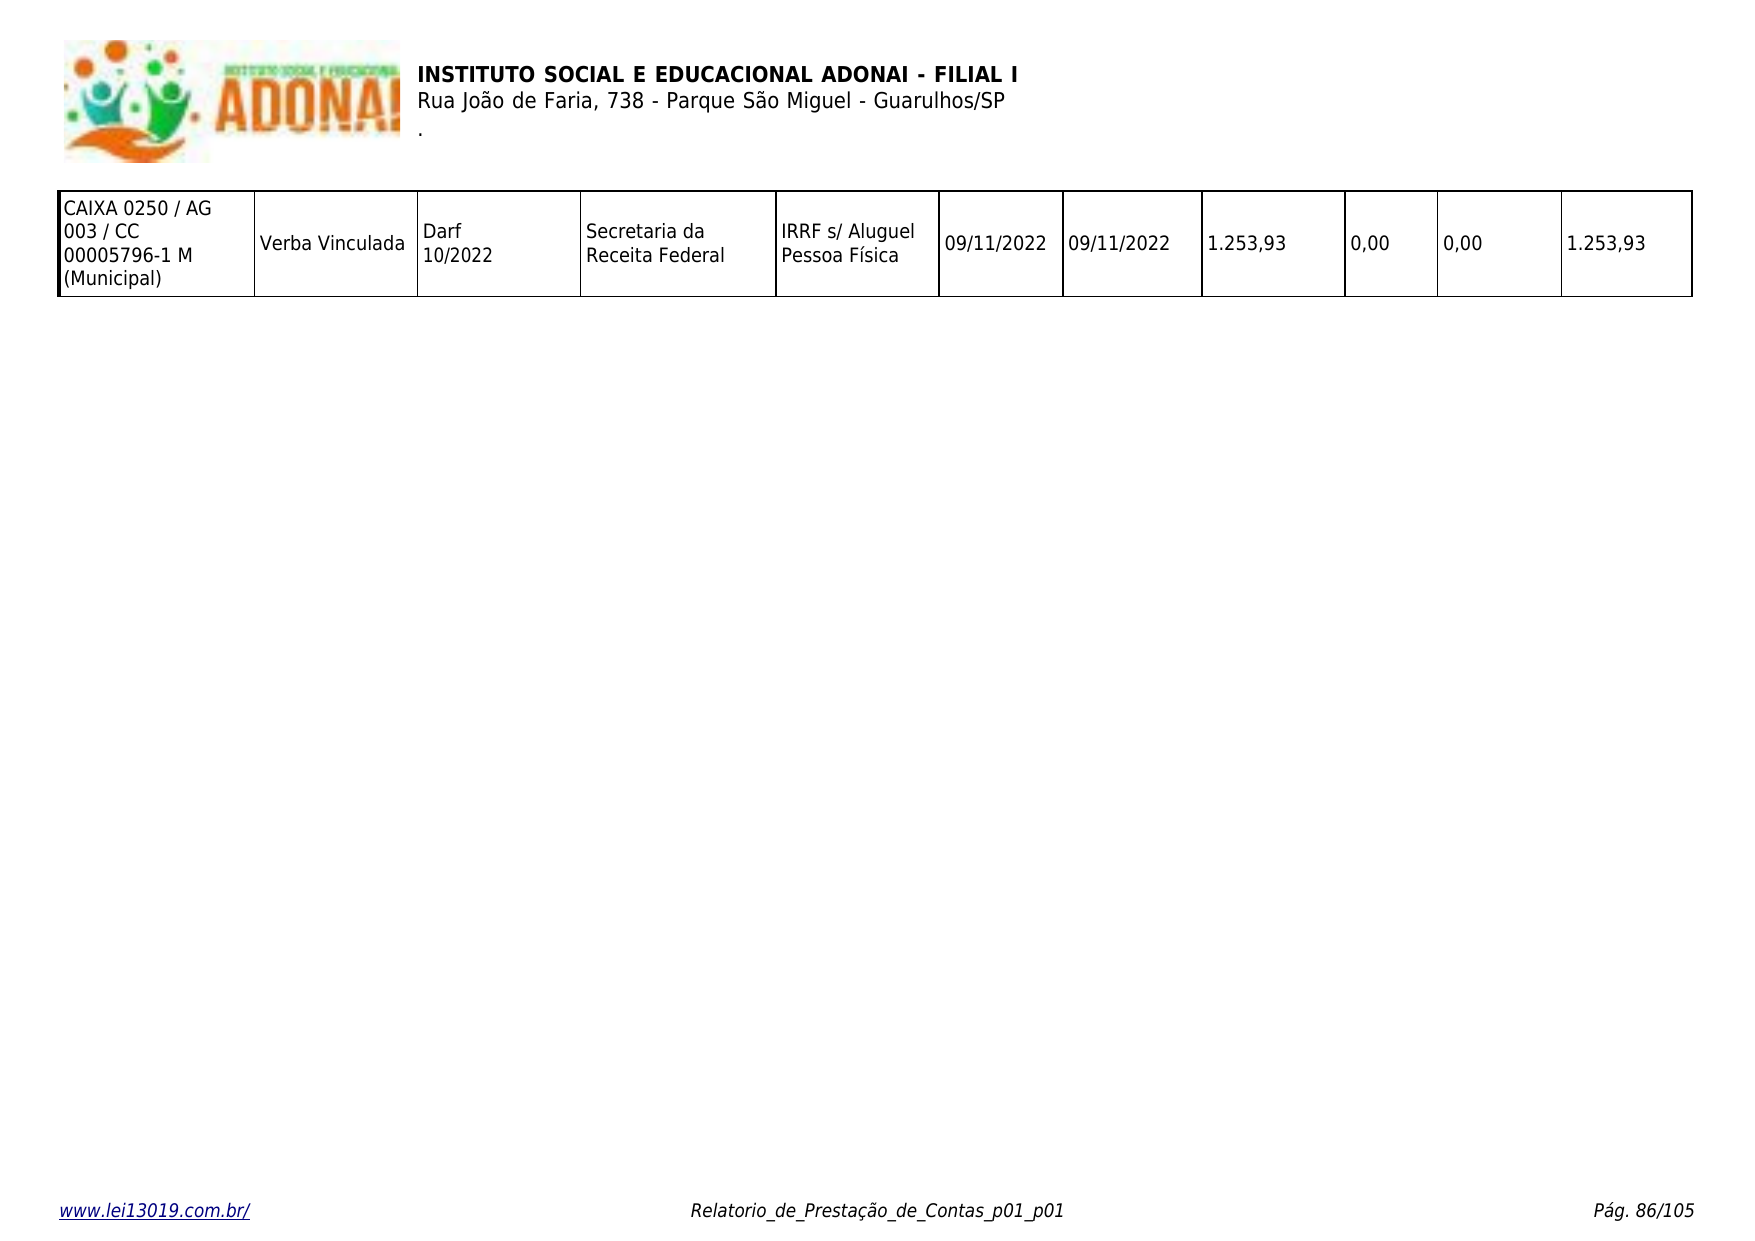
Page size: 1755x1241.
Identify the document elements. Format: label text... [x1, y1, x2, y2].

table_cell Verba Vinculada [255, 192, 417, 296]
table_cell 1.253,93 [1203, 192, 1344, 296]
table_cell 09/11/2022 [940, 192, 1062, 296]
table_cell 0,00 [1438, 192, 1561, 296]
table_cell 1.253,93 [1562, 192, 1691, 296]
table_cell 09/11/2022 [1064, 192, 1201, 296]
table_cell Darf 10/2022 [418, 192, 580, 296]
table_cell IRRF s/ Aluguel Pessoa Física [777, 192, 938, 296]
table_cell CAIXA 0250 / AG 003 / CC 00005796-1 M (Municipal) [61, 192, 254, 296]
table_cell Secretaria da Receita Federal [581, 192, 775, 296]
table_cell 0,00 [1346, 192, 1437, 296]
